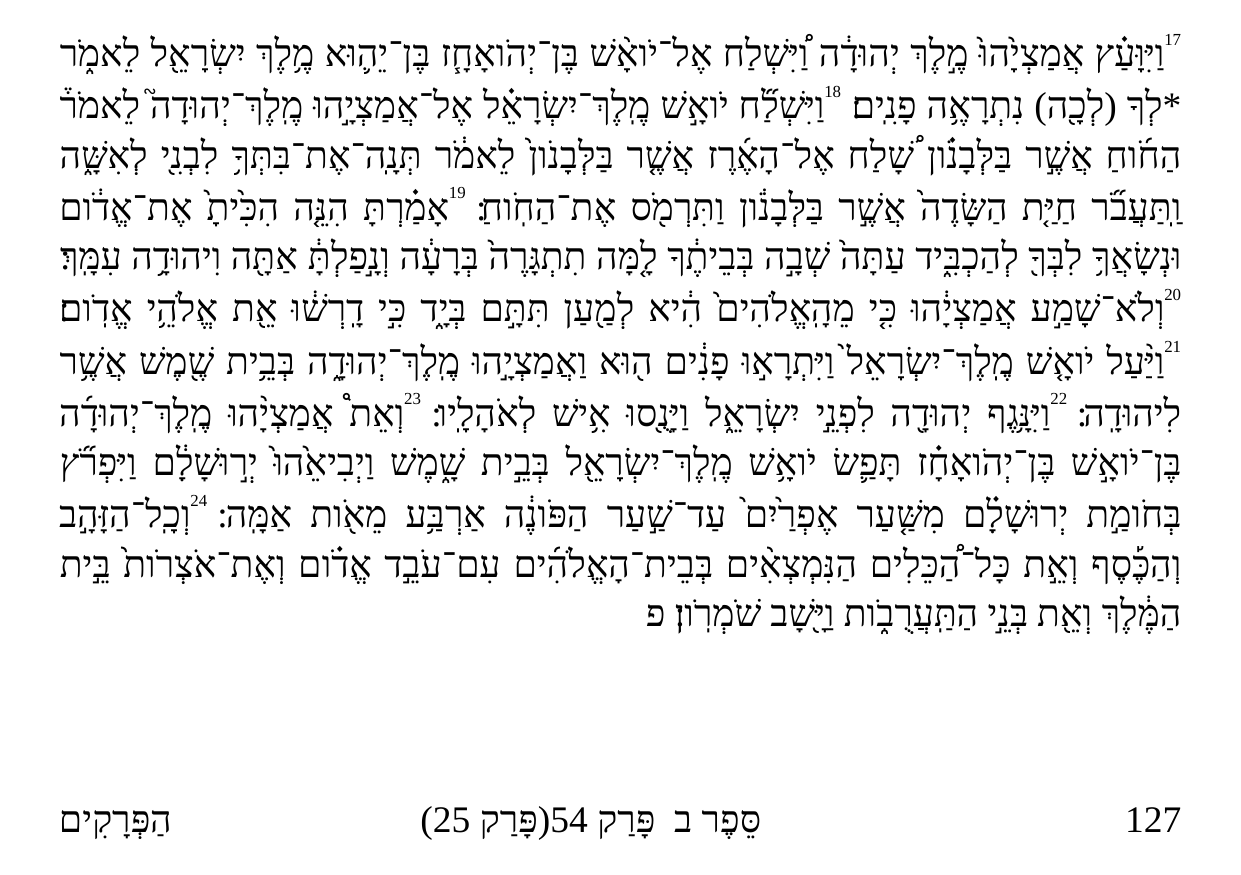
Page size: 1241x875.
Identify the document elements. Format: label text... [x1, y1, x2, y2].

text 17וַיִּוָּעַ֗ץ אֲמַצְיָ֙הוּ֙ מֶ֣לֶךְ יְהוּדָ֔ה וַ֠יִּשְׁלַח אֶל־יֹואָ֨שׁ בֶּן־יְהֹואָחָ֧ז בֶּן־יֵה֛וּא מֶ֥לֶךְ יִשְׂרָאֵ֖ל לֵאמֹ֑ר *לְךָ (לְכָ֖ה) נִתְרָאֶ֥ה פָנִֽים׃ 18וַיִּשְׁלַ֞ח יֹואָ֣שׁ מֶֽלֶךְ־יִשְׂרָאֵ֗ל אֶל־אֲמַצְיָ֣הוּ מֶֽלֶךְ־יְהוּדָה֮ לֵאמֹר֒ הַחֹ֜וחַ אֲשֶׁ֣ר בַּלְּבָנֹ֗ון שָׁ֠לַח אֶל־הָאֶ֜רֶז אֲשֶׁ֤ר בַּלְּבָנֹון֙ לֵאמֹ֔ר תְּנָֽה־אֶת־בִּתְּךָ֥ לִבְנִ֖י לְאִשָּׁ֑ה וַֽתַּעֲבֹ֞ר חַיַּ֤ת הַשָּׂדֶה֙ אֲשֶׁ֣ר בַּלְּבָנֹ֔ון וַתִּרְמֹ֖ס אֶת־הַחֹֽוחַ׃ 19אָמַ֗רְתָּ הִנֵּ֤ה הִכִּ֙יתָ֙ אֶת־אֱדֹ֔ום וּנְשָׂאֲךָ֥ לִבְּךָ֖ לְהַכְבִּ֑יד עַתָּה֙ שְׁבָ֣ה בְּבֵיתֶ֔ךָ לָ֤מָּה תִתְגָּרֶה֙ בְּרָעָ֔ה וְנָ֣פַלְתָּ֔ אַתָּ֖ה וִיהוּדָ֥ה עִמָּֽךְ׃ 20וְלֹא־שָׁמַ֣ע אֲמַצְיָ֔הוּ כִּ֤י מֵהָֽאֱלֹהִים֙ הִ֔יא לְמַ֖עַן תִּתָּ֣ם בְּיָ֑ד כִּ֣י דָֽרְשׁ֔וּ אֵ֖ת אֱלֹהֵ֥י אֱדֹֽום׃ 21וַיַּ֨עַל יֹואָ֤שׁ מֶֽלֶךְ־יִשְׂרָאֵל֙ וַיִּתְרָא֣וּ פָנִ֔ים ה֖וּא וַאֲמַצְיָ֣הוּ מֶֽלֶךְ־יְהוּדָ֑ה בְּבֵ֥ית שֶׁ֖מֶשׁ אֲשֶׁ֥ר לִיהוּדָֽה׃ 22וַיִּנָּ֥גֶף יְהוּדָ֖ה לִפְנֵ֣י יִשְׂרָאֵ֑ל וַיָּנֻ֖סוּ אִ֥ישׁ לְאֹהָלָֽיו׃ 23וְאֵת֩ אֲמַצְיָ֨הוּ מֶֽלֶךְ־יְהוּדָ֜ה בֶּן־יֹואָ֣שׁ בֶּן־יְהֹואָחָ֗ז תָּפַ֛שׂ יֹואָ֥שׁ מֶֽלֶךְ־יִשְׂרָאֵ֖ל בְּבֵ֣ית שָׁ֑מֶשׁ וַיְבִיאֵ֙הוּ֙ יְר֣וּשָׁלַ֔͏ִם וַיִּפְרֹ֞ץ בְּחֹומַ֣ת יְרוּשָׁלַ֗͏ִם מִשַּׁ֤עַר אֶפְרַ֙יִם֙ עַד־שַׁ֣עַר הַפֹּונֶ֔ה אַרְבַּ֥ע מֵאֹ֖ות אַמָּֽה׃ 24וְכָֽל־הַזָּהָ֣ב וְהַכֶּ֡סֶף וְאֵ֣ת כָּל־הַ֠כֵּלִים הַנִּמְצְאִ֨ים בְּבֵית־הָאֱלֹהִ֜ים עִם־עֹבֵ֣ד אֱדֹ֗ום וְאֶת־אֹצְרֹות֙ בֵּ֣ית הַמֶּ֔לֶךְ וְאֵ֖ת בְּנֵ֣י הַתַּֽעֲרֻבֹ֑ות וַיָּ֖שָׁב שֹׁמְרֹֽון׃ פ [59, 29, 1181, 635]
